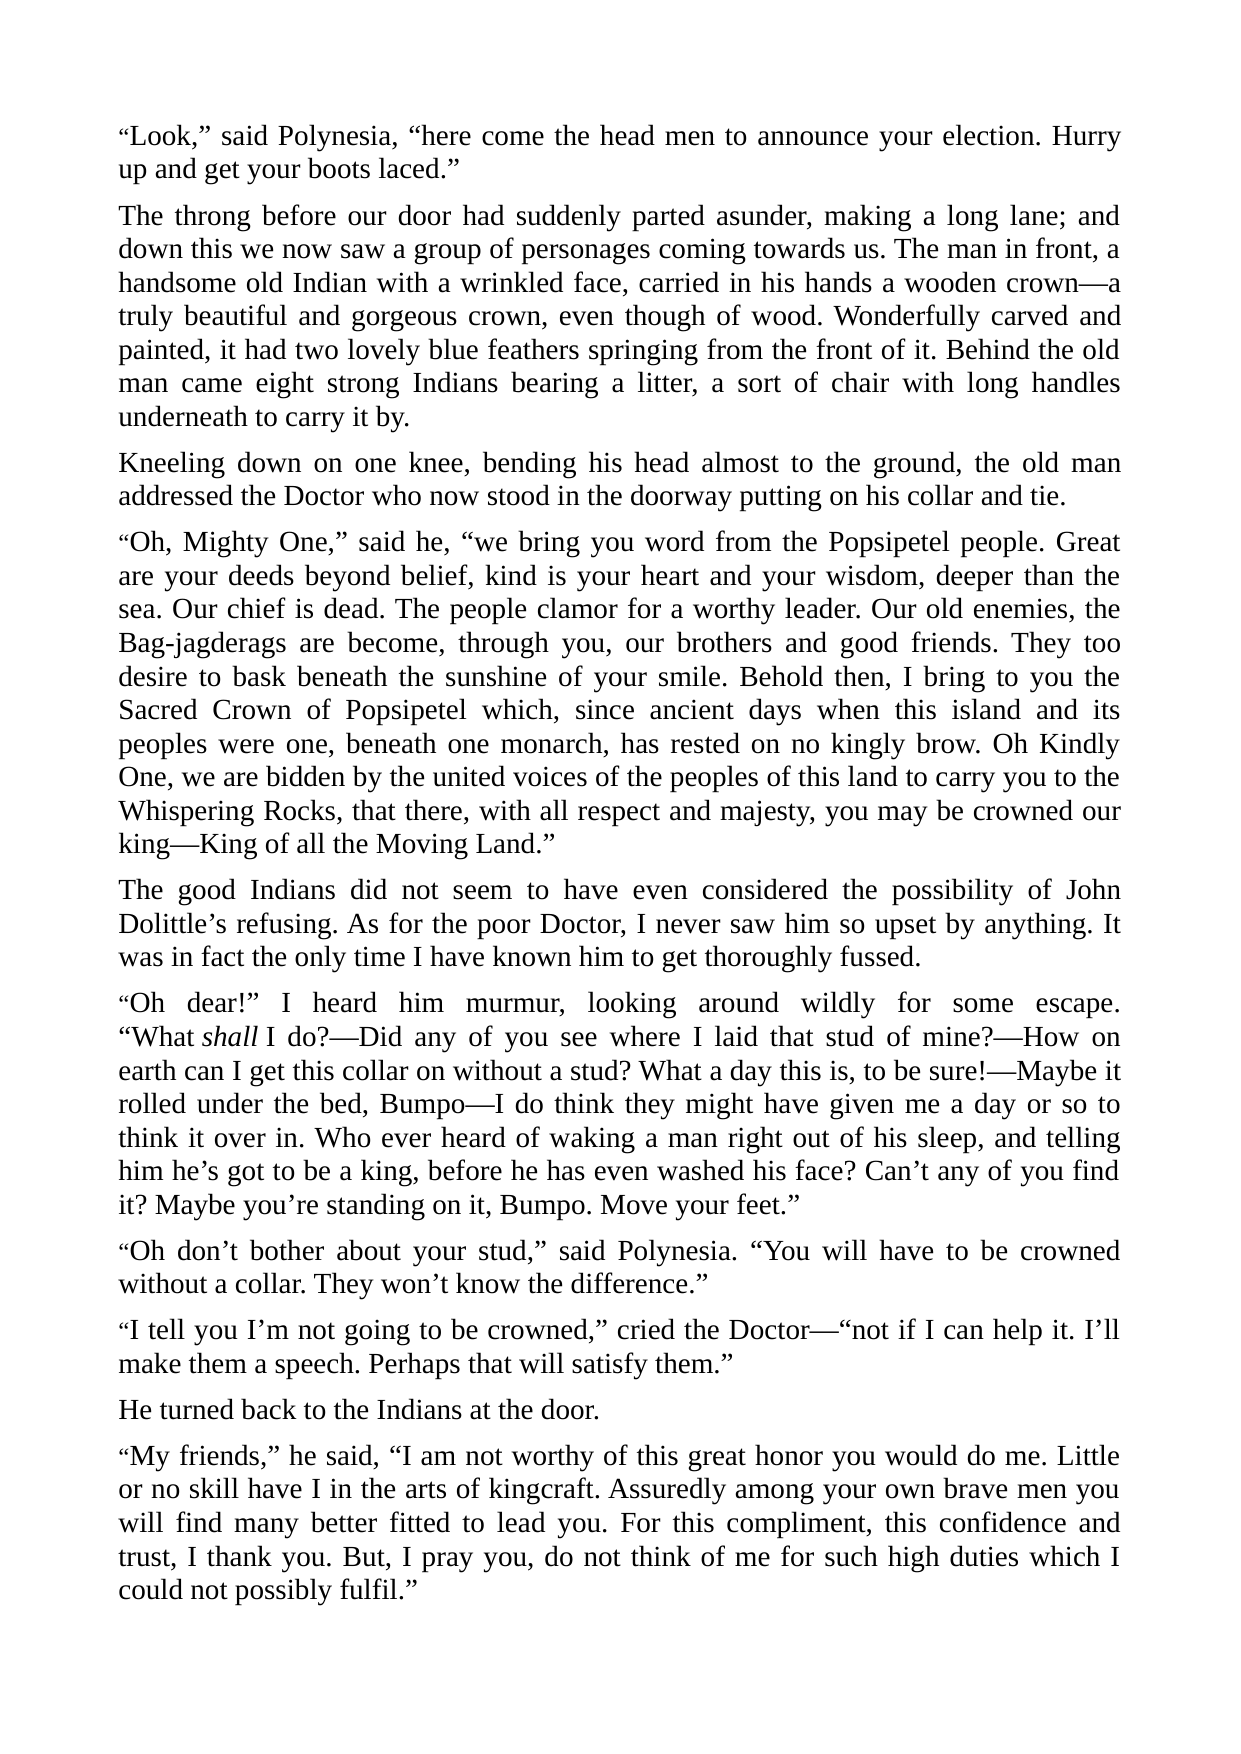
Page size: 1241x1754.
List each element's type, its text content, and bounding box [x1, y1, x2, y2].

text “I tell you I’m not going to be crowned,” cried the Doctor—“not if I can help it. I’ll make them a speech. Perhaps that will satisfy them.” [118, 1312, 1122, 1379]
text He turned back to the Indians at the door. [118, 1392, 1122, 1426]
text The throng before our door had suddenly parted asunder, making a long lane; and down this we now saw a group of personages coming towards us. The man in front, a handsome old Indian with a wrinkled face, carried in his hands a wooden crown—a truly beautiful and gorgeous crown, even though of wood. Wonderfully carved and painted, it had two lovely blue feathers springing from the front of it. Behind the old man came eight strong Indians bearing a litter, a sort of chair with long handles underneath to carry it by. [118, 198, 1122, 432]
text The good Indians did not seem to have even considered the possibility of John Dolittle’s refusing. As for the poor Doctor, I never saw him so upset by anything. It was in fact the only time I have known him to get thoroughly fussed. [118, 872, 1122, 973]
text “Oh don’t bother about your stud,” said Polynesia. “You will have to be crowned without a collar. They won’t know the difference.” [118, 1233, 1122, 1300]
text “My friends,” he said, “I am not worthy of this great honor you would do me. Little or no skill have I in the arts of kingcraft. Assuredly among your own brave men you will find many better fitted to lead you. For this compliment, this confidence and trust, I thank you. But, I pray you, do not think of me for such high duties which I could not possibly fulfil.” [118, 1438, 1122, 1606]
text “Oh, Mighty One,” said he, “we bring you word from the Popsipetel people. Great are your deeds beyond belief, kind is your heart and your wisdom, deeper than the sea. Our chief is dead. The people clamor for a worthy leader. Our old enemies, the Bag-jagderags are become, through you, our brothers and good friends. They too desire to bask beneath the sunshine of your smile. Behold then, I bring to you the Sacred Crown of Popsipetel which, since ancient days when this island and its peoples were one, beneath one monarch, has rested on no kingly brow. Oh Kindly One, we are bidden by the united voices of the peoples of this land to carry you to the Whispering Rocks, that there, with all respect and majesty, you may be crowned our king—King of all the Moving Land.” [118, 524, 1122, 860]
text Kneeling down on one knee, bending his head almost to the ground, the old man addressed the Doctor who now stood in the doorway putting on his collar and tie. [118, 445, 1122, 512]
text “Oh dear!” I heard him murmur, looking around wildly for some escape. “What shall I do?—Did any of you see where I laid that stud of mine?—How on earth can I get this collar on without a stud? What a day this is, to be sure!—Maybe it rolled under the bed, Bumpo—I do think they might have given me a day or so to think it over in. Who ever heard of waking a man right out of his sleep, and telling him he’s got to be a king, before he has even washed his face? Can’t any of you find it? Maybe you’re standing on it, Bumpo. Move your feet.” [118, 986, 1122, 1220]
text “Look,” said Polynesia, “here come the head men to announce your election. Hurry up and get your boots laced.” [118, 118, 1122, 185]
